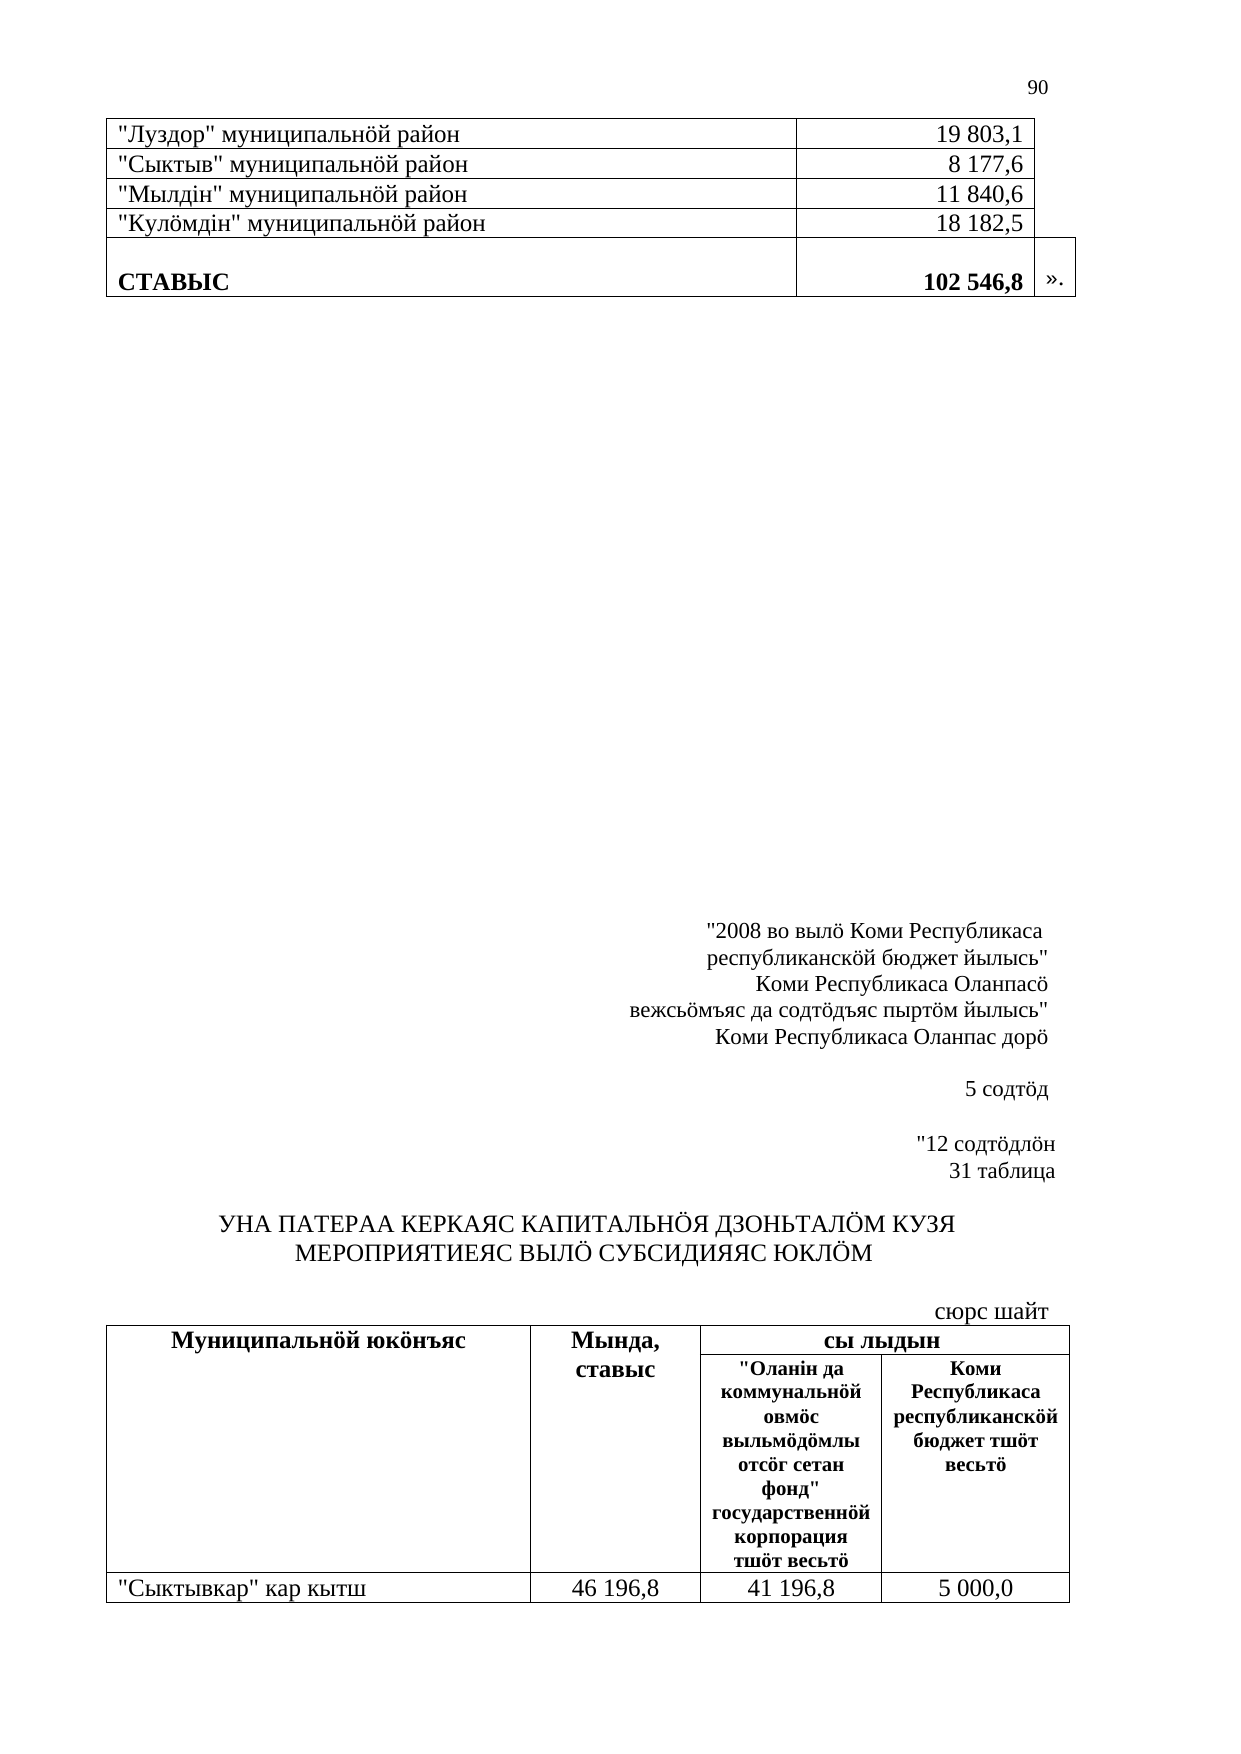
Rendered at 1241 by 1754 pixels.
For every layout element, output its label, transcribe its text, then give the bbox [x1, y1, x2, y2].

table_cell "Сыктыв" муниципальнöй район [107, 149, 796, 178]
text 5 содтöд [118, 1075, 1048, 1102]
table_cell "Кулöмдiн" муниципальнöй район [107, 209, 796, 237]
table_cell [1035, 118, 1076, 148]
table_cell "Луздор" муниципальнöй район [107, 119, 796, 148]
text 31 таблица [118, 1157, 1056, 1183]
table_cell "Мылдiн" муниципальнöй район [107, 179, 796, 207]
text "2008 во вылö Коми Республикаса [118, 917, 1048, 944]
table_cell 102 546,8 [797, 238, 1034, 296]
table_cell 11 840,6 [797, 179, 1034, 207]
table_cell [1070, 1354, 1111, 1572]
table_cell 5 000,0 [882, 1573, 1069, 1602]
table_header Мында, ставыс [531, 1326, 700, 1572]
table_cell 41 196,8 [701, 1573, 881, 1602]
table_cell Коми Республикаса республиканскöй бюджет тшöт весьтö [882, 1355, 1069, 1572]
text сюрс шайт [118, 1296, 1048, 1324]
text республиканскöй бюджет йылысь" [118, 944, 1048, 970]
table_cell "Сыктывкар" кар кытш [107, 1573, 530, 1602]
table_cell 18 182,5 [797, 209, 1034, 237]
text "12 содтöдлöн [118, 1131, 1056, 1157]
table_cell [1070, 1572, 1111, 1602]
table_cell СТАВЫС [107, 238, 796, 296]
text вежсьöмъяс да содтöдъяс пыртöм йылысь" [118, 996, 1048, 1023]
table_cell ». [1035, 238, 1075, 296]
table_cell [1035, 178, 1076, 207]
table_header сы лыдын [701, 1326, 1069, 1354]
table_header [1070, 1325, 1111, 1354]
text УНА ПАТЕРАА КЕРКАЯС КАПИТАЛЬНÖЯ ДЗОНЬТАЛÖМ КУЗЯ МЕРОПРИЯТИЕЯС ВЫЛÖ СУБСИДИЯЯС ЮКЛÖМ [118, 1209, 1056, 1267]
text Коми Республикаса Оланпас дорö [118, 1023, 1048, 1049]
table_cell [1035, 208, 1076, 237]
table_header Муниципальнöй юкöнъяс [107, 1326, 530, 1572]
table_cell 19 803,1 [797, 119, 1034, 148]
table_cell "Оланін да коммунальнöй овмöс выльмöдöмлы отсöг сетан фонд" государственнöй корпорация тшöт весьтö [701, 1355, 881, 1572]
table_cell [1035, 148, 1076, 178]
table_cell 46 196,8 [531, 1573, 700, 1602]
table_cell 8 177,6 [797, 149, 1034, 178]
text Коми Республикаса Оланпасö [118, 970, 1048, 996]
